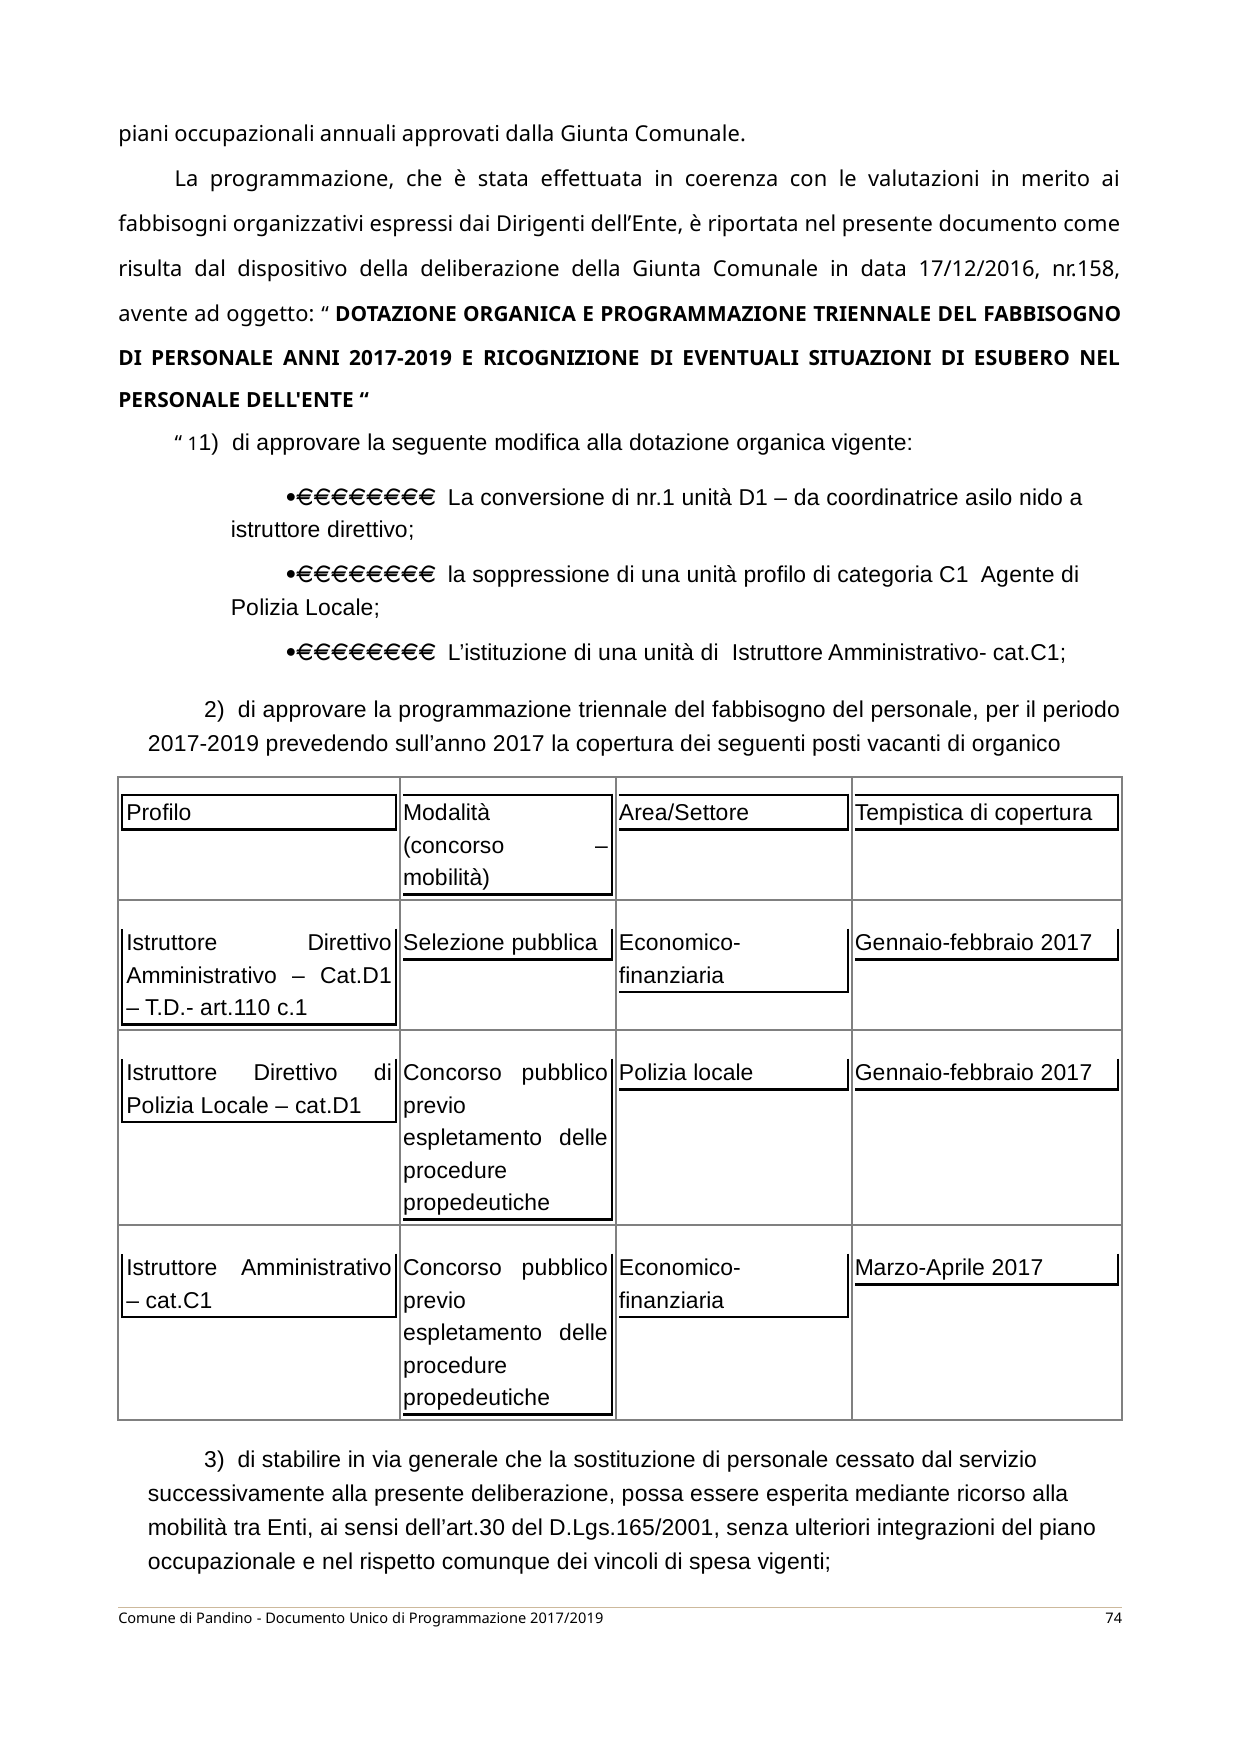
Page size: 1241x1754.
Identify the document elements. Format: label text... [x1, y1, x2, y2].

table_cell Polizia locale [617, 1031, 851, 1223]
table_cell Selezione pubblica [401, 901, 615, 1028]
table_cell Economico-finanziaria [617, 1226, 851, 1418]
text piani occupazionali annuali approvati dalla Giunta Comunale. [118, 118, 1122, 148]
text · la soppressione di una unità profilo di categoria C1 Agente di Polizia Locale; [231, 561, 1122, 620]
table_cell Concorso pubblico previo espletamento delle procedure propedeutiche [401, 1031, 615, 1223]
table_header Tempistica di copertura [853, 778, 1121, 898]
table_header Profilo [119, 778, 399, 898]
table_cell Gennaio-febbraio 2017 [853, 1031, 1121, 1223]
table_cell Istruttore Amministrativo – cat.C1 [119, 1226, 399, 1418]
text La programmazione, che è stata effettuata in coerenza con le valutazioni in merito ai fabbisogni organizzativi espressi dai Dirigenti dell’Ente, è riportata nel presente documento come risulta dal dispositivo della deliberazione della Giunta Comunale in data 17/12/2016, nr.158, avente ad oggetto: “ DOTAZIONE ORGANICA E PROGRAMMAZIONE TRIENNALE DEL FABBISOGNO DI PERSONALE ANNI 2017-2019 E RICOGNIZIONE DI EVENTUALI SITUAZIONI DI ESUBERO NEL PERSONALE DELL'ENTE “ [118, 163, 1122, 414]
table_cell Economico-finanziaria [617, 901, 851, 1028]
table_header Area/Settore [617, 778, 851, 898]
table_cell Gennaio-febbraio 2017 [853, 901, 1121, 1028]
table_cell Concorso pubblico previo espletamento delle procedure propedeutiche [401, 1226, 615, 1418]
table_cell Marzo-Aprile 2017 [853, 1226, 1121, 1418]
table_cell Istruttore Direttivo Amministrativo – Cat.D1 – T.D.- art.110 c.1 [119, 901, 399, 1028]
table_cell Istruttore Direttivo di Polizia Locale – cat.D1 [119, 1031, 399, 1223]
text · L’istituzione di una unità di Istruttore Amministrativo- cat.C1; [231, 638, 1122, 665]
text · La conversione di nr.1 unità D1 – da coordinatrice asilo nido a istruttore direttivo; [231, 483, 1122, 543]
table_header Modalità (concorso – mobilità) [401, 778, 615, 898]
text 2) di approvare la programmazione triennale del fabbisogno del personale, per il periodo 2017-2019 prevedendo sull’anno 2017 la copertura dei seguenti posti vacanti di organico [148, 696, 1122, 757]
text “ 11) di approvare la seguente modifica alla dotazione organica vigente: [118, 428, 1122, 457]
text 3) di stabilire in via generale che la sostituzione di personale cessato dal servizio successivamente alla presente deliberazione, possa essere esperita mediante ricorso alla mobilità tra Enti, ai sensi dell’art.30 del D.Lgs.165/2001, senza ulteriori integrazioni del piano occupazionale e nel rispetto comunque dei vincoli di spesa vigenti; [148, 1446, 1122, 1574]
